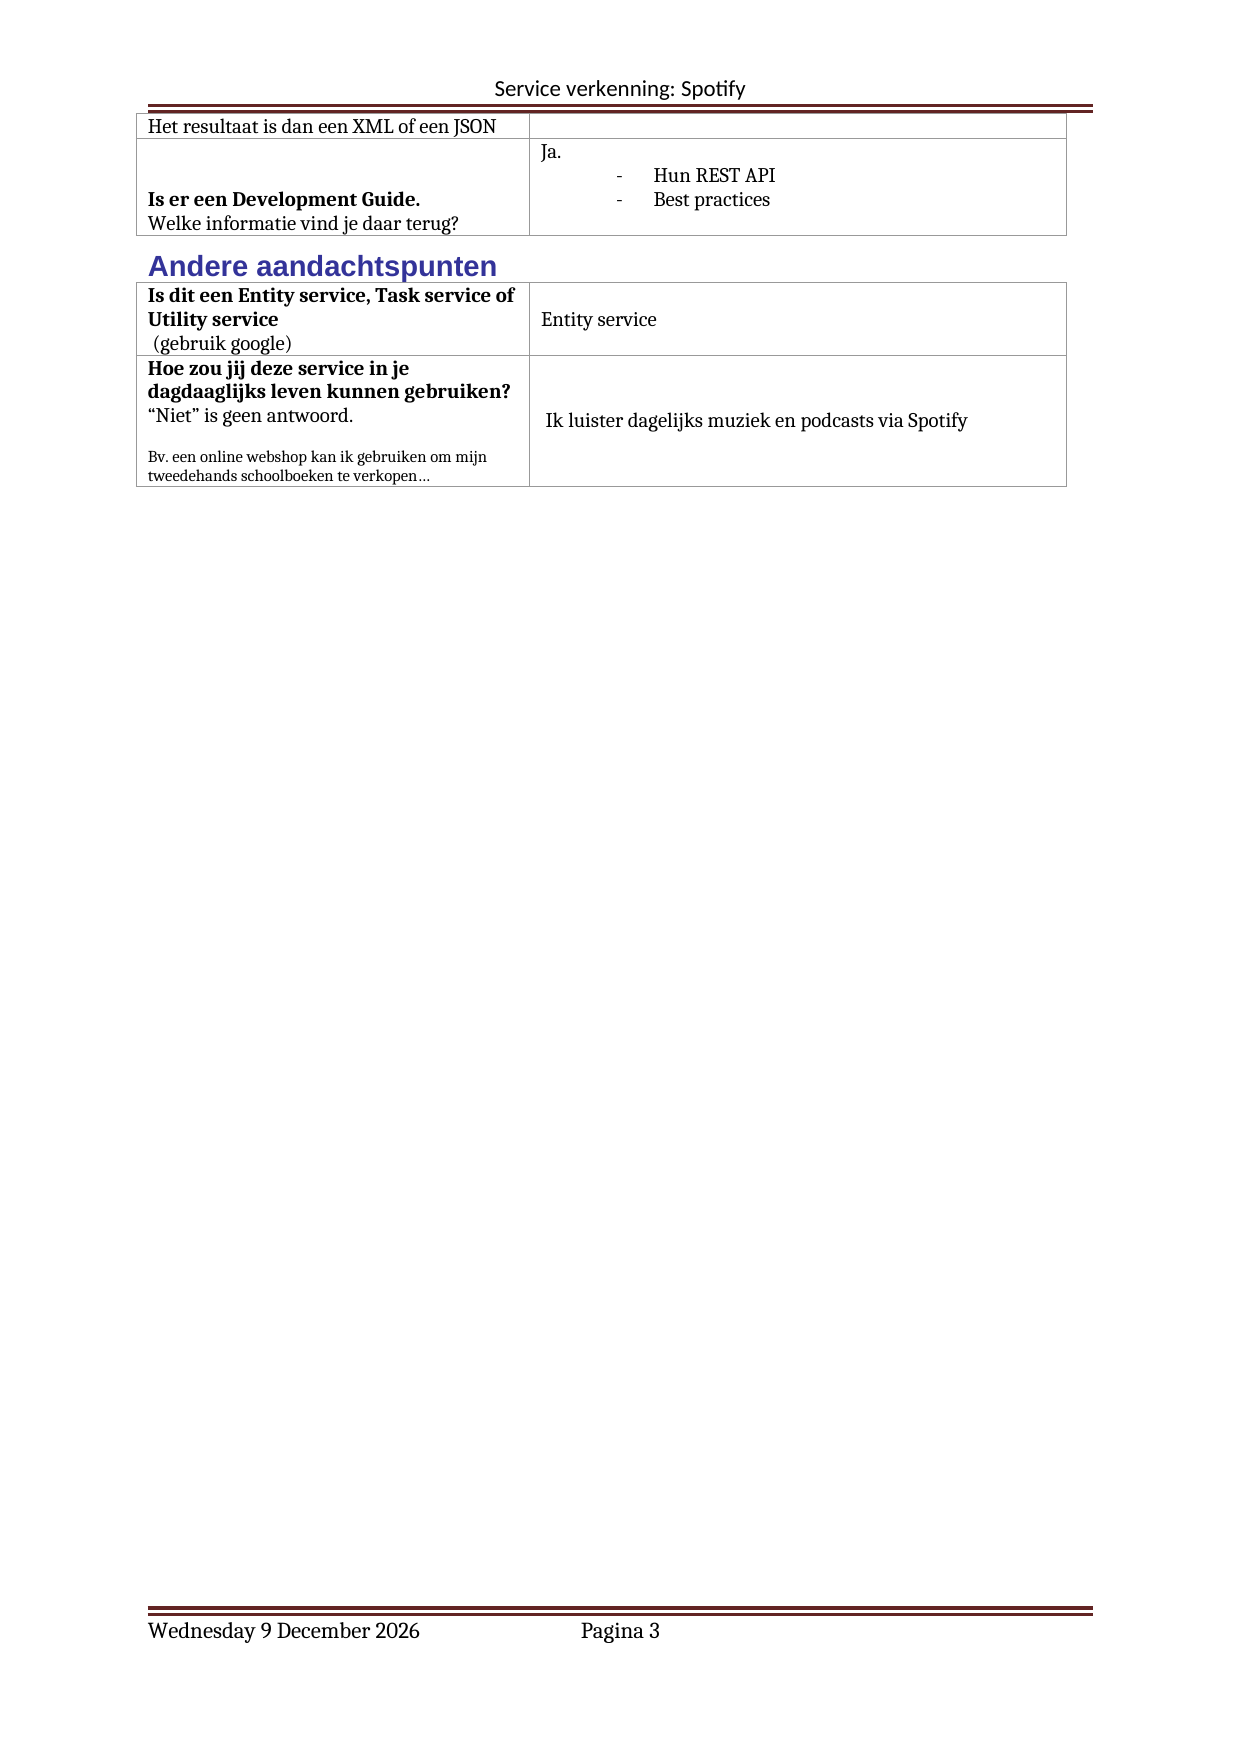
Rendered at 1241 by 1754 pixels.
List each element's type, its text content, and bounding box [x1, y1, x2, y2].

table_cell Het resultaat is dan een XML of een JSON [137, 114, 529, 138]
table_cell [530, 114, 1066, 138]
table_cell Is dit een Entity service, Task service of Utility service (gebruik google) [137, 283, 529, 355]
table_cell Entity service [530, 283, 1066, 355]
table_cell Ik luister dagelijks muziek en podcasts via Spotify [530, 356, 1066, 486]
table_cell Hoe zou jij deze service in je dagdaaglijks leven kunnen gebruiken? “Niet” is geen antwoord. Bv. een online webshop kan ik gebruiken om mijn tweedehands schoolboeken te verkopen… [137, 356, 529, 486]
table_cell Andere aandachtspunten [136, 236, 1066, 282]
table_cell Ja. Hun REST API Best practices [530, 139, 1066, 235]
table_cell Is er een Development Guide. Welke informatie vind je daar terug? [137, 139, 529, 235]
